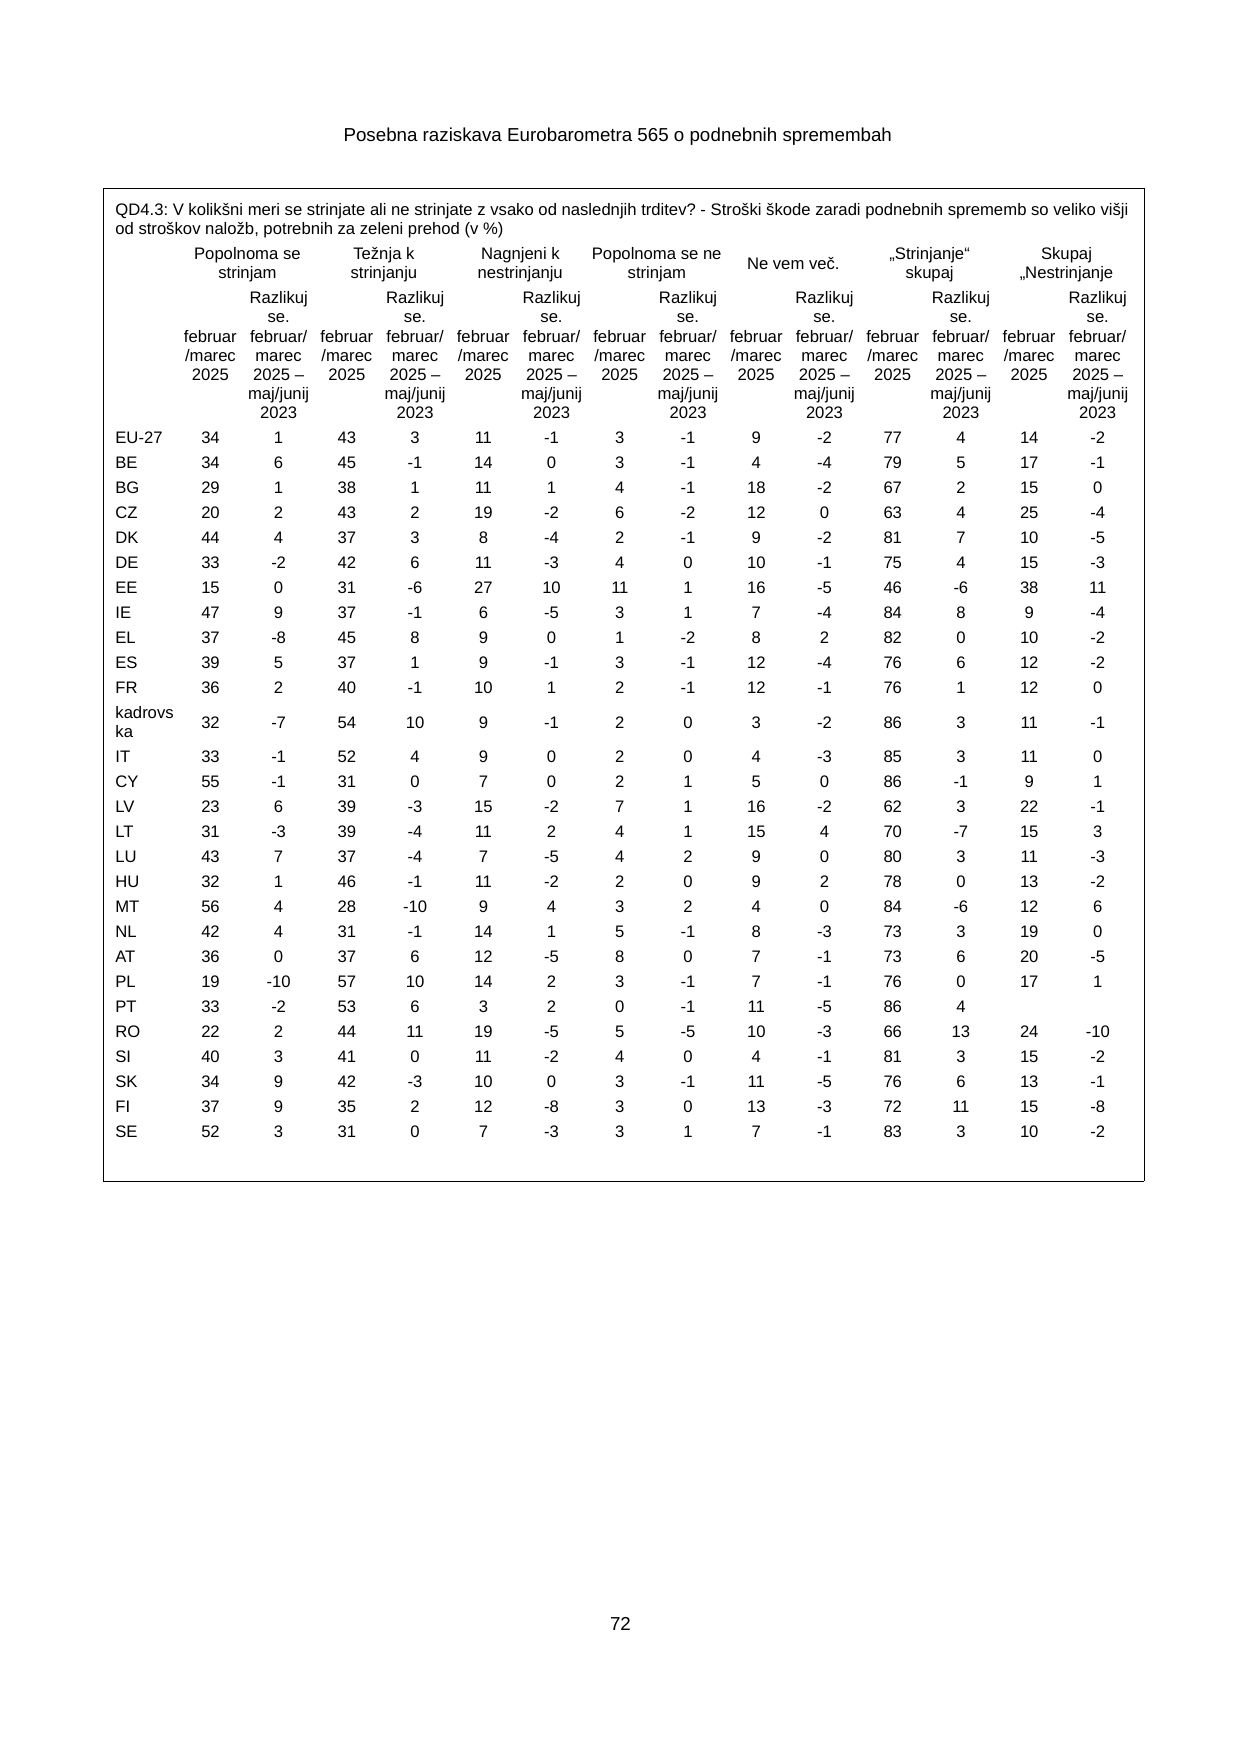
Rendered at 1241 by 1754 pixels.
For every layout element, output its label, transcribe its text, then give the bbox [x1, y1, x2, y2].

table_cell 29 [179, 475, 241, 500]
table_cell 3 [588, 1119, 651, 1144]
table_cell -2 [1060, 425, 1135, 450]
table_cell 11 [998, 700, 1060, 744]
table_cell 3 [924, 700, 998, 744]
table_cell 4 [241, 525, 315, 550]
table_cell 18 [725, 475, 787, 500]
table_cell 4 [588, 1044, 651, 1069]
table_cell EE [112, 575, 179, 600]
table_cell 4 [787, 819, 861, 844]
table_cell 5 [924, 450, 998, 475]
table_cell 14 [452, 919, 514, 944]
table_cell 0 [651, 744, 725, 769]
table_cell -1 [378, 600, 452, 625]
table_cell Razlikuj se. februar/marec 2025 – maj/junij 2023 [924, 285, 998, 425]
table_cell 16 [725, 794, 787, 819]
table_cell 81 [861, 525, 924, 550]
table_cell 7 [241, 844, 315, 869]
table_cell 3 [588, 1069, 651, 1094]
table_cell -10 [378, 894, 452, 919]
table_cell -4 [787, 450, 861, 475]
table_cell 86 [861, 769, 924, 794]
table_cell LV [112, 794, 179, 819]
table_cell 8 [588, 944, 651, 969]
table_cell 10 [452, 675, 514, 700]
table_cell -6 [924, 575, 998, 600]
table_cell -8 [1060, 1094, 1135, 1119]
table_cell 57 [315, 969, 378, 994]
table_cell -1 [1060, 794, 1135, 819]
table_cell [112, 285, 179, 425]
table_cell 3 [924, 1119, 998, 1144]
table_cell -1 [651, 994, 725, 1019]
table_cell 4 [725, 744, 787, 769]
table_cell -3 [787, 1019, 861, 1044]
table_cell 33 [179, 994, 241, 1019]
table_cell 40 [179, 1044, 241, 1069]
table_cell 2 [651, 844, 725, 869]
table_cell 1 [378, 475, 452, 500]
table_cell 3 [378, 525, 452, 550]
table_cell -4 [514, 525, 588, 550]
table_cell -3 [514, 1119, 588, 1144]
table_cell NL [112, 919, 179, 944]
table_cell 11 [725, 1069, 787, 1094]
table_cell 3 [588, 650, 651, 675]
table_cell 5 [588, 919, 651, 944]
table_cell -1 [787, 1044, 861, 1069]
table_cell -2 [651, 625, 725, 650]
table_cell -10 [1060, 1019, 1135, 1044]
table_cell 3 [1060, 819, 1135, 844]
table_cell 5 [588, 1019, 651, 1044]
table_cell 9 [725, 525, 787, 550]
table_cell 39 [315, 819, 378, 844]
table_cell 86 [861, 700, 924, 744]
table_cell 10 [378, 700, 452, 744]
table_cell 20 [998, 944, 1060, 969]
table_cell -5 [651, 1019, 725, 1044]
table_cell februar/marec 2025 [315, 285, 378, 425]
table_cell 13 [924, 1019, 998, 1044]
table_cell 1 [514, 475, 588, 500]
table_cell 14 [998, 425, 1060, 450]
table_cell 20 [179, 500, 241, 525]
table_cell -5 [514, 600, 588, 625]
table_cell 16 [725, 575, 787, 600]
table_cell 1 [241, 475, 315, 500]
table_cell 76 [861, 1069, 924, 1094]
table_cell 1 [1060, 969, 1135, 994]
table_cell -1 [651, 1069, 725, 1094]
table_cell 6 [241, 794, 315, 819]
table_cell 8 [924, 600, 998, 625]
table_cell -1 [787, 969, 861, 994]
table_cell -1 [787, 1119, 861, 1144]
table_cell 0 [787, 844, 861, 869]
table_cell Popolnoma se strinjam [179, 241, 315, 285]
table_cell SE [112, 1119, 179, 1144]
table_cell PT [112, 994, 179, 1019]
table_cell 11 [924, 1094, 998, 1119]
table_cell 70 [861, 819, 924, 844]
table_cell 6 [378, 944, 452, 969]
table_cell 38 [315, 475, 378, 500]
table_cell 22 [179, 1019, 241, 1044]
table_cell 2 [787, 869, 861, 894]
table_cell -2 [787, 475, 861, 500]
table_cell 56 [179, 894, 241, 919]
table_cell 12 [998, 650, 1060, 675]
table_cell 84 [861, 894, 924, 919]
table_cell 31 [179, 819, 241, 844]
table_cell 0 [787, 769, 861, 794]
table_cell februar/marec 2025 [998, 285, 1060, 425]
table_cell 41 [315, 1044, 378, 1069]
table_cell 12 [998, 675, 1060, 700]
table_cell 25 [998, 500, 1060, 525]
table_cell 66 [861, 1019, 924, 1044]
table_cell 2 [514, 994, 588, 1019]
table_cell -1 [514, 700, 588, 744]
table_cell 23 [179, 794, 241, 819]
table_cell 79 [861, 450, 924, 475]
table_cell 6 [378, 994, 452, 1019]
table_cell 11 [452, 425, 514, 450]
table_cell 6 [378, 550, 452, 575]
table_cell 3 [588, 969, 651, 994]
table_cell 4 [924, 550, 998, 575]
table_cell 4 [514, 894, 588, 919]
table_cell -4 [378, 844, 452, 869]
table_cell 52 [179, 1119, 241, 1144]
table_cell 3 [924, 844, 998, 869]
table_cell 3 [924, 744, 998, 769]
table_cell 37 [315, 944, 378, 969]
table_cell 45 [315, 450, 378, 475]
table_cell Popolnoma se ne strinjam [588, 241, 725, 285]
table_cell 13 [998, 869, 1060, 894]
table_cell 11 [725, 994, 787, 1019]
table_cell -3 [378, 1069, 452, 1094]
table_cell 12 [725, 675, 787, 700]
table_cell 34 [179, 1069, 241, 1094]
table_cell 77 [861, 425, 924, 450]
table_cell 9 [998, 600, 1060, 625]
table_cell 86 [861, 994, 924, 1019]
table_cell 2 [378, 1094, 452, 1119]
table_cell 37 [179, 625, 241, 650]
table_cell 3 [924, 794, 998, 819]
table_cell 72 [861, 1094, 924, 1119]
table_cell 32 [179, 869, 241, 894]
table_cell 5 [725, 769, 787, 794]
table_cell 1 [924, 675, 998, 700]
table_cell 2 [924, 475, 998, 500]
table_cell 2 [378, 500, 452, 525]
table_cell 2 [588, 769, 651, 794]
table_cell 3 [725, 700, 787, 744]
table_cell -1 [787, 550, 861, 575]
table_header QD4.3: V kolikšni meri se strinjate ali ne strinjate z vsako od naslednjih trditev? - Stroški škode zaradi podnebnih sprememb so veliko višji od stroškov naložb, potrebnih za zeleni prehod (v %) [112, 197, 1135, 241]
table_cell 13 [725, 1094, 787, 1119]
table_cell AT [112, 944, 179, 969]
table_cell 3 [452, 994, 514, 1019]
table_cell SI [112, 1044, 179, 1069]
table_cell 4 [241, 894, 315, 919]
table_cell 2 [241, 500, 315, 525]
table_cell -7 [241, 700, 315, 744]
table_cell 43 [315, 425, 378, 450]
table_cell 17 [998, 450, 1060, 475]
table_cell 9 [725, 425, 787, 450]
table_cell Nagnjeni k nestrinjanju [452, 241, 588, 285]
table_cell 10 [452, 1069, 514, 1094]
table_cell 0 [787, 500, 861, 525]
table_cell MT [112, 894, 179, 919]
table_cell 1 [1060, 769, 1135, 794]
table_cell 17 [998, 969, 1060, 994]
table_cell 0 [588, 994, 651, 1019]
table_cell 33 [179, 550, 241, 575]
table_cell -2 [651, 500, 725, 525]
table_cell 31 [315, 1119, 378, 1144]
table_cell 38 [998, 575, 1060, 600]
table_cell 0 [514, 769, 588, 794]
table_cell BG [112, 475, 179, 500]
table_cell -10 [241, 969, 315, 994]
table_cell -1 [651, 675, 725, 700]
table_cell 36 [179, 675, 241, 700]
table_cell -6 [924, 894, 998, 919]
table_cell 75 [861, 550, 924, 575]
table_cell 0 [651, 869, 725, 894]
table_cell -4 [378, 819, 452, 844]
table_cell 4 [725, 894, 787, 919]
table_cell 12 [452, 1094, 514, 1119]
table_cell 45 [315, 625, 378, 650]
table_cell 9 [241, 1094, 315, 1119]
table_cell februar/marec 2025 [588, 285, 651, 425]
table_cell 6 [241, 450, 315, 475]
table_cell 2 [588, 700, 651, 744]
table_cell -1 [1060, 1069, 1135, 1094]
table_cell 4 [725, 450, 787, 475]
table_cell -3 [787, 919, 861, 944]
table_cell 10 [998, 525, 1060, 550]
table_cell 9 [452, 744, 514, 769]
table_cell 31 [315, 769, 378, 794]
table_cell -1 [651, 475, 725, 500]
table_cell DK [112, 525, 179, 550]
table_cell 11 [998, 744, 1060, 769]
table_cell 0 [924, 869, 998, 894]
table_cell 1 [378, 650, 452, 675]
table_cell 9 [241, 600, 315, 625]
table_cell -3 [1060, 550, 1135, 575]
table_cell 4 [588, 819, 651, 844]
table_cell 2 [588, 744, 651, 769]
table_cell LT [112, 819, 179, 844]
table_cell 14 [452, 969, 514, 994]
table_cell 0 [514, 1069, 588, 1094]
table_cell 3 [924, 1044, 998, 1069]
table_cell 7 [452, 844, 514, 869]
table_cell -5 [514, 844, 588, 869]
table_cell FR [112, 675, 179, 700]
table_cell 19 [179, 969, 241, 994]
table_cell 0 [651, 1044, 725, 1069]
table_cell 7 [725, 944, 787, 969]
table_cell -1 [378, 869, 452, 894]
table_cell 15 [179, 575, 241, 600]
table_cell -2 [1060, 650, 1135, 675]
table_cell 11 [998, 844, 1060, 869]
table_cell 9 [452, 650, 514, 675]
table_cell 0 [1060, 675, 1135, 700]
table_cell Razlikuj se. februar/marec 2025 – maj/junij 2023 [378, 285, 452, 425]
table_cell 4 [588, 550, 651, 575]
table_cell -2 [1060, 1119, 1135, 1144]
table_cell 2 [588, 675, 651, 700]
table_cell 8 [378, 625, 452, 650]
table_cell 3 [924, 919, 998, 944]
table_cell 15 [998, 1044, 1060, 1069]
table_cell SK [112, 1069, 179, 1094]
table_cell 11 [588, 575, 651, 600]
table_cell 76 [861, 650, 924, 675]
table_cell -2 [1060, 869, 1135, 894]
table_cell 7 [452, 1119, 514, 1144]
table_cell 2 [514, 969, 588, 994]
table_cell 8 [725, 919, 787, 944]
table_cell 83 [861, 1119, 924, 1144]
table_cell -1 [378, 919, 452, 944]
table_cell 11 [452, 475, 514, 500]
table_cell CZ [112, 500, 179, 525]
table_cell -1 [378, 675, 452, 700]
table_cell 10 [725, 550, 787, 575]
table_cell -1 [787, 944, 861, 969]
table_cell 37 [315, 525, 378, 550]
table_cell 1 [651, 600, 725, 625]
table_cell 43 [315, 500, 378, 525]
table_cell Težnja k strinjanju [315, 241, 452, 285]
table_cell -1 [651, 919, 725, 944]
table_cell 1 [651, 819, 725, 844]
table_cell 78 [861, 869, 924, 894]
table_cell 37 [315, 650, 378, 675]
table_cell 12 [452, 944, 514, 969]
table_cell 8 [725, 625, 787, 650]
table_cell 10 [725, 1019, 787, 1044]
table_cell 44 [315, 1019, 378, 1044]
table_cell Razlikuj se. februar/marec 2025 – maj/junij 2023 [651, 285, 725, 425]
table_cell 10 [998, 1119, 1060, 1144]
table_cell 42 [315, 1069, 378, 1094]
table_cell 7 [452, 769, 514, 794]
table_cell 5 [241, 650, 315, 675]
table_cell [112, 241, 179, 285]
table_cell 67 [861, 475, 924, 500]
table_cell -1 [651, 450, 725, 475]
table_cell ES [112, 650, 179, 675]
table_cell 1 [514, 675, 588, 700]
table_cell februar/marec 2025 [179, 285, 241, 425]
table_cell 19 [452, 500, 514, 525]
table_cell 6 [452, 600, 514, 625]
table_cell 0 [514, 625, 588, 650]
table_cell 0 [924, 625, 998, 650]
table_cell -2 [1060, 1044, 1135, 1069]
table_cell 37 [315, 844, 378, 869]
table_cell 24 [998, 1019, 1060, 1044]
table_cell 6 [1060, 894, 1135, 919]
table_cell 10 [378, 969, 452, 994]
table_cell 0 [1060, 919, 1135, 944]
table_cell 0 [787, 894, 861, 919]
table_cell 1 [651, 575, 725, 600]
table_cell 2 [787, 625, 861, 650]
table_cell [998, 994, 1060, 1019]
table_cell Razlikuj se. februar/marec 2025 – maj/junij 2023 [1060, 285, 1135, 425]
table_cell -2 [787, 794, 861, 819]
table_cell 0 [1060, 475, 1135, 500]
table_cell 9 [452, 894, 514, 919]
table_cell -1 [1060, 450, 1135, 475]
table_cell 10 [514, 575, 588, 600]
table_cell -1 [241, 769, 315, 794]
table_cell 0 [514, 744, 588, 769]
table_cell 1 [241, 869, 315, 894]
table_cell 11 [452, 1044, 514, 1069]
table_cell 3 [241, 1119, 315, 1144]
table_cell 22 [998, 794, 1060, 819]
table_cell 0 [378, 1119, 452, 1144]
table_cell 19 [452, 1019, 514, 1044]
table_cell 3 [241, 1044, 315, 1069]
table_cell -1 [514, 650, 588, 675]
table_cell -3 [241, 819, 315, 844]
table_cell 42 [315, 550, 378, 575]
table_cell -1 [924, 769, 998, 794]
table_cell 80 [861, 844, 924, 869]
table_cell 1 [588, 625, 651, 650]
table_cell -5 [787, 994, 861, 1019]
table_cell 46 [315, 869, 378, 894]
table_cell -1 [651, 425, 725, 450]
table_cell 33 [179, 744, 241, 769]
table_cell 4 [924, 994, 998, 1019]
table_cell -7 [924, 819, 998, 844]
table_cell 11 [452, 550, 514, 575]
table_cell PL [112, 969, 179, 994]
table_cell Razlikuj se. februar/marec 2025 – maj/junij 2023 [514, 285, 588, 425]
table_cell 32 [179, 700, 241, 744]
table_cell -2 [241, 994, 315, 1019]
table_cell 82 [861, 625, 924, 650]
table_cell 4 [241, 919, 315, 944]
table_cell 31 [315, 919, 378, 944]
table_cell 37 [315, 600, 378, 625]
table_cell -2 [514, 1044, 588, 1069]
table_cell 9 [725, 844, 787, 869]
table_cell -5 [514, 944, 588, 969]
table_cell 0 [924, 969, 998, 994]
table_cell 81 [861, 1044, 924, 1069]
table_cell 15 [725, 819, 787, 844]
table_cell 15 [452, 794, 514, 819]
table_cell -5 [787, 575, 861, 600]
table_cell 9 [452, 625, 514, 650]
table_cell CY [112, 769, 179, 794]
table_cell IT [112, 744, 179, 769]
table_cell -1 [651, 525, 725, 550]
table_cell 52 [315, 744, 378, 769]
table_cell 39 [315, 794, 378, 819]
table_cell 76 [861, 969, 924, 994]
table_cell -2 [1060, 625, 1135, 650]
table_cell -3 [378, 794, 452, 819]
table_cell Skupaj „Nestrinjanje [998, 241, 1135, 285]
table_cell 0 [241, 944, 315, 969]
table_cell 54 [315, 700, 378, 744]
table_cell 1 [651, 794, 725, 819]
table_cell 39 [179, 650, 241, 675]
table_cell 37 [179, 1094, 241, 1119]
table_cell 34 [179, 450, 241, 475]
table_cell DE [112, 550, 179, 575]
table_cell 3 [588, 1094, 651, 1119]
table_cell februar/marec 2025 [725, 285, 787, 425]
table_cell LU [112, 844, 179, 869]
table_cell -4 [787, 600, 861, 625]
table_cell -2 [514, 500, 588, 525]
table_cell 85 [861, 744, 924, 769]
table_cell HU [112, 869, 179, 894]
table_cell 11 [1060, 575, 1135, 600]
table_cell FI [112, 1094, 179, 1119]
table_cell 3 [588, 425, 651, 450]
table_cell „Strinjanje“ skupaj [861, 241, 998, 285]
table_cell [1060, 994, 1135, 1019]
table_cell 27 [452, 575, 514, 600]
table_cell 42 [179, 919, 241, 944]
table_cell 44 [179, 525, 241, 550]
table_cell 9 [725, 869, 787, 894]
table_cell 1 [241, 425, 315, 450]
table_cell 12 [998, 894, 1060, 919]
table_cell 2 [514, 819, 588, 844]
table_cell Ne vem več. [725, 241, 861, 285]
table_cell 10 [998, 625, 1060, 650]
table_cell 1 [651, 769, 725, 794]
table_cell 0 [514, 450, 588, 475]
table_cell 35 [315, 1094, 378, 1119]
table_cell -1 [1060, 700, 1135, 744]
table_cell 2 [241, 1019, 315, 1044]
table_cell -8 [514, 1094, 588, 1119]
table_cell 9 [452, 700, 514, 744]
table_cell 15 [998, 550, 1060, 575]
table_cell 3 [588, 450, 651, 475]
table_cell 31 [315, 575, 378, 600]
table_cell 15 [998, 475, 1060, 500]
table_cell 11 [452, 819, 514, 844]
table_cell 3 [588, 894, 651, 919]
table_cell 36 [179, 944, 241, 969]
table_cell 2 [241, 675, 315, 700]
table_cell 0 [651, 700, 725, 744]
table_cell Razlikuj se. februar/marec 2025 – maj/junij 2023 [787, 285, 861, 425]
table_cell -5 [787, 1069, 861, 1094]
table_cell 4 [725, 1044, 787, 1069]
table_cell -8 [241, 625, 315, 650]
table_cell 6 [924, 944, 998, 969]
table_cell 14 [452, 450, 514, 475]
table_cell -4 [1060, 500, 1135, 525]
table_cell -3 [514, 550, 588, 575]
table_cell 9 [241, 1069, 315, 1094]
table_cell -1 [651, 650, 725, 675]
table_cell 7 [924, 525, 998, 550]
table_cell 34 [179, 425, 241, 450]
table_cell 3 [588, 600, 651, 625]
table_cell 2 [588, 869, 651, 894]
table_cell 15 [998, 1094, 1060, 1119]
table_cell 6 [924, 650, 998, 675]
table_cell februar/marec 2025 [452, 285, 514, 425]
table_cell -5 [1060, 944, 1135, 969]
table_cell 47 [179, 600, 241, 625]
table_cell 8 [452, 525, 514, 550]
table_cell 62 [861, 794, 924, 819]
table_cell 1 [651, 1119, 725, 1144]
table_cell 0 [378, 1044, 452, 1069]
table_cell 0 [651, 944, 725, 969]
table_cell 4 [924, 425, 998, 450]
table_cell 12 [725, 650, 787, 675]
table_cell -2 [514, 794, 588, 819]
table_cell -2 [787, 700, 861, 744]
table_cell -1 [241, 744, 315, 769]
table_cell -5 [1060, 525, 1135, 550]
table_cell -3 [1060, 844, 1135, 869]
table_cell 4 [588, 475, 651, 500]
table_cell 11 [452, 869, 514, 894]
table_cell BE [112, 450, 179, 475]
table_cell kadrovska [112, 700, 179, 744]
table_cell 12 [725, 500, 787, 525]
table_cell -2 [787, 425, 861, 450]
table_cell 4 [588, 844, 651, 869]
table_cell 4 [378, 744, 452, 769]
table_cell 63 [861, 500, 924, 525]
table_cell 4 [924, 500, 998, 525]
table_cell -4 [1060, 600, 1135, 625]
table_cell EU-27 [112, 425, 179, 450]
table_cell -3 [787, 1094, 861, 1119]
table_cell -1 [514, 425, 588, 450]
table_cell 0 [378, 769, 452, 794]
table_cell februar/marec 2025 [861, 285, 924, 425]
table_cell 6 [924, 1069, 998, 1094]
table_cell -1 [378, 450, 452, 475]
table_cell 73 [861, 919, 924, 944]
table_cell 40 [315, 675, 378, 700]
table_cell 0 [1060, 744, 1135, 769]
table_cell 0 [651, 1094, 725, 1119]
table_cell -3 [787, 744, 861, 769]
table_cell 0 [241, 575, 315, 600]
table_cell 3 [378, 425, 452, 450]
table_cell IE [112, 600, 179, 625]
table_cell 7 [588, 794, 651, 819]
table_cell -2 [514, 869, 588, 894]
table_cell 43 [179, 844, 241, 869]
table_cell 84 [861, 600, 924, 625]
table_cell RO [112, 1019, 179, 1044]
table_cell 13 [998, 1069, 1060, 1094]
table_cell EL [112, 625, 179, 650]
table_cell Razlikuj se. februar/marec 2025 – maj/junij 2023 [241, 285, 315, 425]
table_cell -1 [651, 969, 725, 994]
table_cell 19 [998, 919, 1060, 944]
table_cell -1 [787, 675, 861, 700]
table_cell -2 [241, 550, 315, 575]
table_cell 9 [998, 769, 1060, 794]
table_cell -5 [514, 1019, 588, 1044]
table_cell -2 [787, 525, 861, 550]
table_cell 73 [861, 944, 924, 969]
table_cell 7 [725, 969, 787, 994]
table_cell 55 [179, 769, 241, 794]
table_cell 28 [315, 894, 378, 919]
table_cell 11 [378, 1019, 452, 1044]
table_cell 76 [861, 675, 924, 700]
table_cell -6 [378, 575, 452, 600]
table_cell -4 [787, 650, 861, 675]
table_cell 2 [588, 525, 651, 550]
table_cell 53 [315, 994, 378, 1019]
table_cell 1 [514, 919, 588, 944]
table_cell 7 [725, 600, 787, 625]
table_cell 46 [861, 575, 924, 600]
table_cell 6 [588, 500, 651, 525]
table_cell 7 [725, 1119, 787, 1144]
table_cell 0 [651, 550, 725, 575]
table_cell 2 [651, 894, 725, 919]
table_cell 15 [998, 819, 1060, 844]
